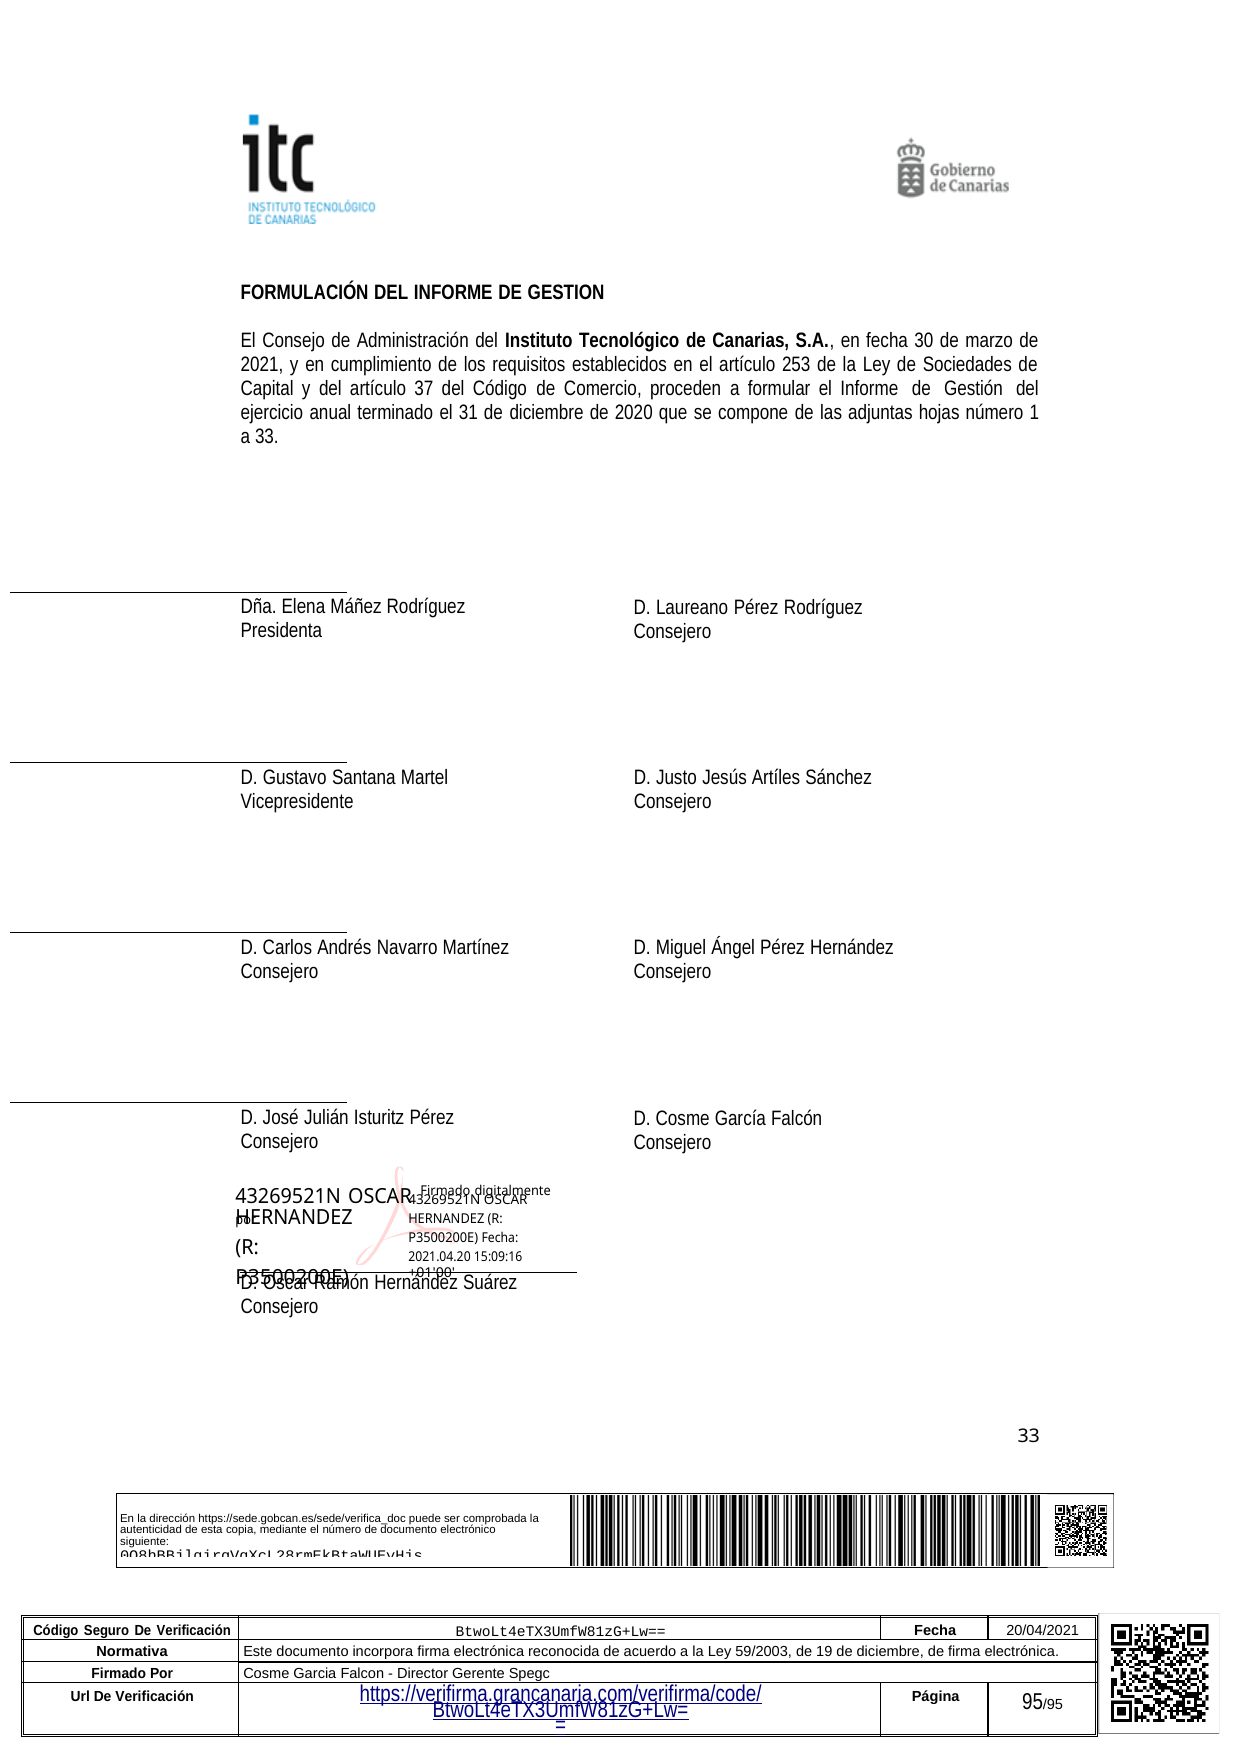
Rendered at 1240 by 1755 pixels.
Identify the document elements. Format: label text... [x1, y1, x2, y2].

text 33 [10, 1422, 1039, 1448]
text D. Gustavo Santana Martel Vicepresidente [240, 765, 450, 813]
text El Consejo de Administración del Instituto Tecnológico de Canarias, S.A., en fecha 30 de marzo de 2021, y en cumplimiento de los requisitos establecidos en el artículo 253 de la Ley de Sociedades de Capital y del artículo 37 del Código de Comercio, proceden a formular el Informe de Gestión del ejercicio anual terminado el 31 de diciembre de 2020 que se compone de las adjuntas hojas número 1 a 33. [240, 328, 1039, 448]
text Dña. Elena Máñez Rodríguez Presidenta [240, 594, 467, 642]
text D. Cosme García Falcón Consejero [633, 1106, 898, 1154]
subtitle FORMULACIÓN DEL INFORME DE GESTION [240, 280, 1125, 304]
text D. Miguel Ángel Pérez Hernández Consejero [633, 935, 896, 983]
text D. José Julián Isturitz Pérez Consejero [240, 1105, 456, 1153]
text Consejero [240, 1294, 1125, 1318]
text D. Carlos Andrés Navarro Martínez Consejero [240, 935, 511, 983]
text D. Oscar Ramón Hernández Suárez [240, 1272, 1125, 1294]
text D. Justo Jesús Artíles Sánchez Consejero [633, 765, 874, 813]
text D. Laureano Pérez Rodríguez Consejero [633, 595, 864, 643]
